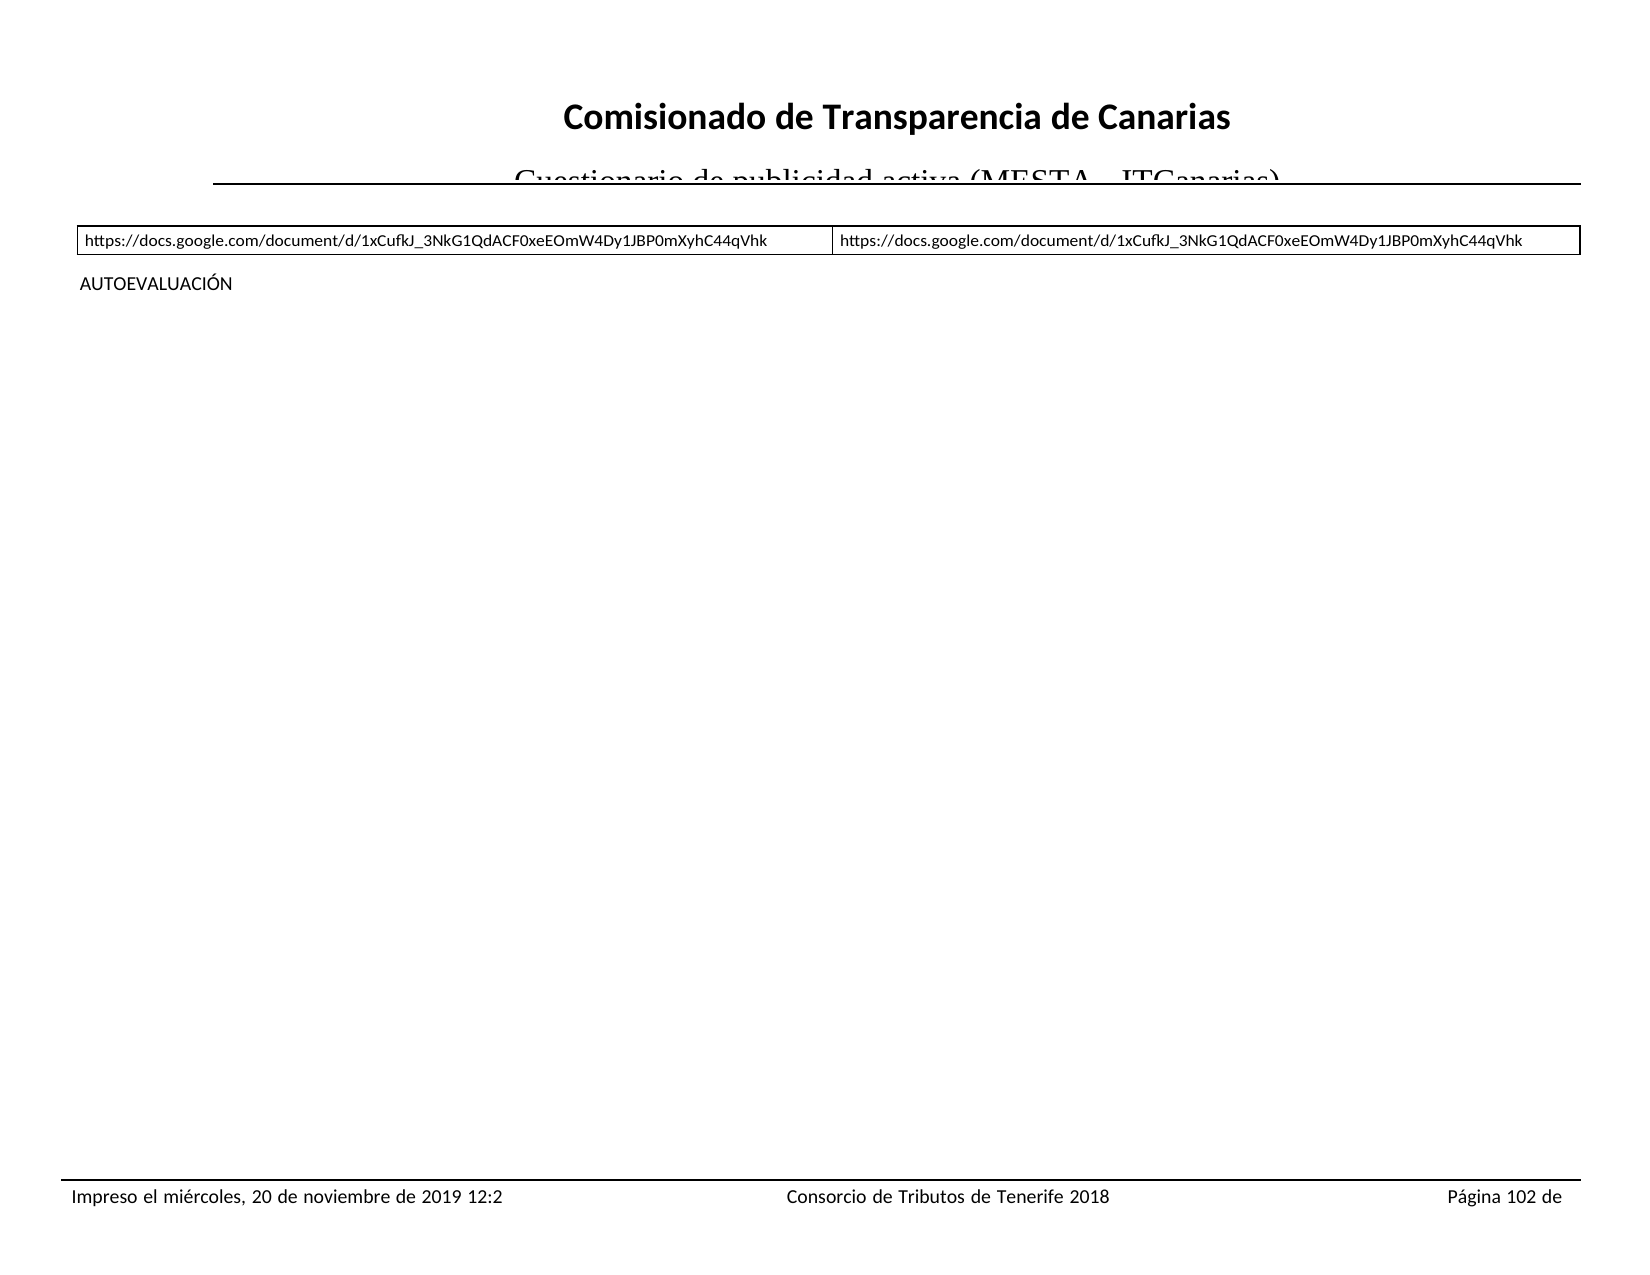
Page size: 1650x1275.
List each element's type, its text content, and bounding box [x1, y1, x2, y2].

table_cell https://docs.google.com/document/d/1xCufkJ_3NkG1QdACF0xeEOmW4Dy1JBP0mXyhC44qVhk [78, 227, 832, 253]
table_cell https://docs.google.com/document/d/1xCufkJ_3NkG1QdACF0xeEOmW4Dy1JBP0mXyhC44qVhk [833, 227, 1579, 253]
text AUTOEVALUACIÓN [79, 271, 1594, 295]
